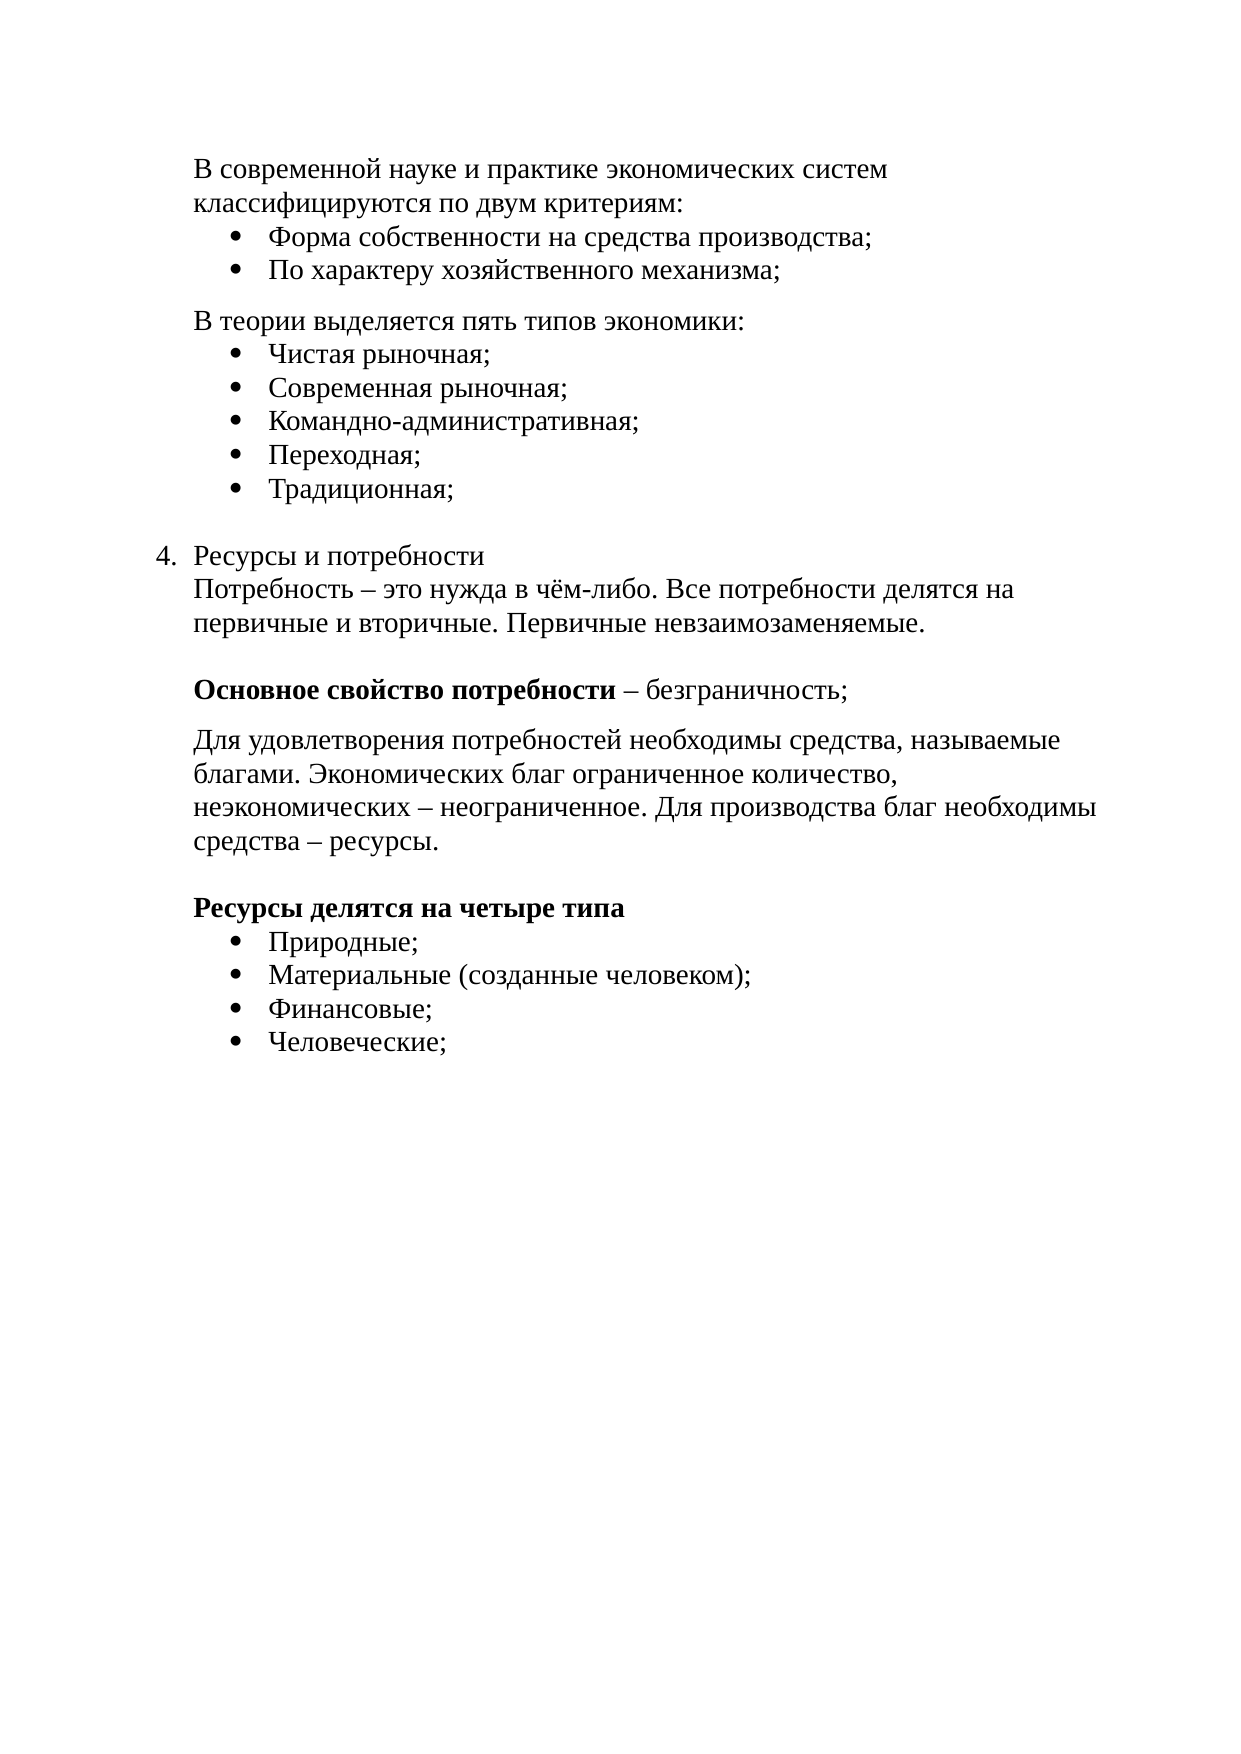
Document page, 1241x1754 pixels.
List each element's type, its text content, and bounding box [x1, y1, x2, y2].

list Командно-административная; [231, 403, 1122, 437]
list Природные; [231, 924, 1122, 957]
list Основное свойство потребности – безграничность; [156, 672, 1122, 706]
list По характеру хозяйственного механизма; [231, 252, 1122, 286]
text В теории выделяется пять типов экономики: [193, 303, 1122, 336]
list Традиционная; [231, 471, 1122, 504]
list Чистая рыночная; [231, 336, 1122, 370]
list Ресурсы и потребности Потребность – это нужда в чём-либо. Все потребности делятся на первичные и вторичные. Первичные невзаимозаменяемые. [156, 538, 1122, 639]
list Переходная; [231, 437, 1122, 471]
list Материальные (созданные человеком); [231, 957, 1122, 991]
text Ресурсы делятся на четыре типа [193, 890, 1122, 924]
list Человеческие; [231, 1024, 1122, 1058]
text Для удовлетворения потребностей необходимы средства, называемые благами. Экономических благ ограниченное количество, неэкономических – неограниченное. Для производства благ необходимы средства – ресурсы. [193, 722, 1122, 857]
list Современная рыночная; [231, 370, 1122, 403]
list Форма собственности на средства производства; [231, 219, 1122, 252]
list Финансовые; [231, 991, 1122, 1024]
list В современной науке и практике экономических систем классифицируются по двум критериям: [193, 152, 1122, 219]
